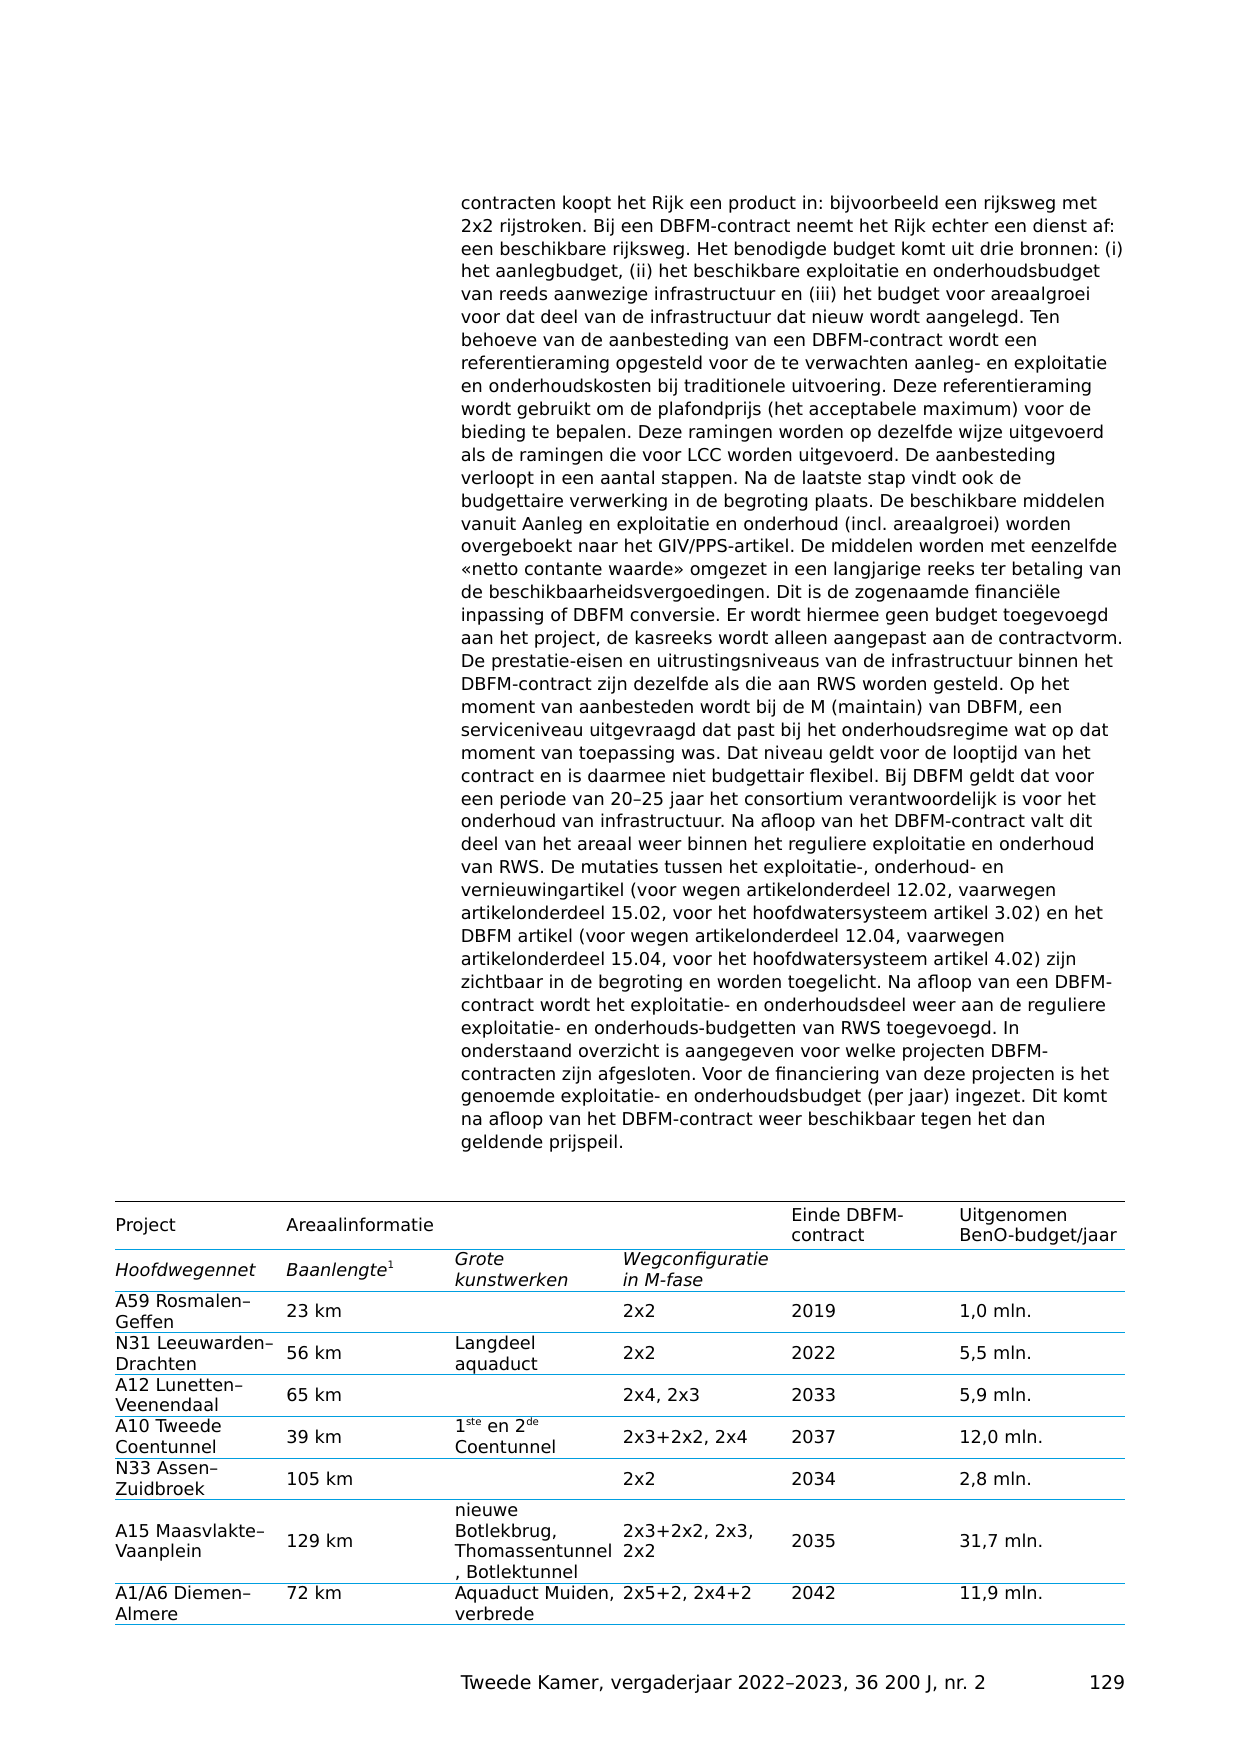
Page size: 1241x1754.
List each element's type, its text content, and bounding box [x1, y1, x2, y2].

table_cell 56 km [283, 1333, 452, 1374]
table_cell 5,5 mln. [956, 1333, 1125, 1374]
table_cell A12 Lunetten–Veenendaal [115, 1375, 283, 1416]
table_cell Grote kunstwerken [452, 1250, 620, 1291]
table_cell 2042 [788, 1584, 956, 1624]
table_cell 2x3+2x2, 2x3, 2x2 [620, 1500, 788, 1582]
table_cell 2x2 [620, 1459, 788, 1499]
table_cell Langdeel aquaduct [452, 1333, 620, 1374]
table_cell A1/A6 Diemen–Almere [115, 1584, 283, 1624]
table_cell Aquaduct Muiden, verbrede [452, 1584, 620, 1624]
table_cell 2x3+2x2, 2x4 [620, 1417, 788, 1458]
table_cell 39 km [283, 1417, 452, 1458]
table_cell 2x2 [620, 1333, 788, 1374]
table_cell Baanlengte1 [283, 1250, 452, 1291]
table_cell nieuwe Botlekbrug, Thomassentunnel, Botlektunnel [452, 1500, 620, 1582]
table_cell 65 km [283, 1375, 452, 1416]
table_cell 5,9 mln. [956, 1375, 1125, 1416]
table_cell Uitgenomen BenO-budget/jaar [956, 1202, 1125, 1249]
table_cell A10 Tweede Coentunnel [115, 1417, 283, 1458]
table_cell 31,7 mln. [956, 1500, 1125, 1582]
table_cell A59 Rosmalen–Geffen [115, 1292, 283, 1332]
table_cell 2033 [788, 1375, 956, 1416]
table_cell N33 Assen–Zuidbroek [115, 1459, 283, 1499]
table_cell 2035 [788, 1500, 956, 1582]
table_cell 1ste en 2de Coentunnel [452, 1417, 620, 1458]
table_cell 2022 [788, 1333, 956, 1374]
table_cell 105 km [283, 1459, 452, 1499]
table_cell [452, 1459, 620, 1499]
table_cell 2034 [788, 1459, 956, 1499]
table_cell N31 Leeuwarden–Drachten [115, 1333, 283, 1374]
text contracten koopt het Rijk een product in: bijvoorbeeld een rijksweg met 2x2 rijstroken. Bij een DBFM-contract neemt het Rijk echter een dienst af: een beschikbare rijksweg. Het benodigde budget komt uit drie bronnen: (i) het aanlegbudget, (ii) het beschikbare exploitatie en onderhoudsbudget van reeds aanwezige infrastructuur en (iii) het budget voor areaalgroei voor dat deel van de infrastructuur dat nieuw wordt aangelegd. Ten behoeve van de aanbesteding van een DBFM-contract wordt een referentieraming opgesteld voor de te verwachten aanleg- en exploitatie en onderhoudskosten bij traditionele uitvoering. Deze referentieraming wordt gebruikt om de plafondprijs (het acceptabele maximum) voor de bieding te bepalen. Deze ramingen worden op dezelfde wijze uitgevoerd als de ramingen die voor LCC worden uitgevoerd. De aanbesteding verloopt in een aantal stappen. Na de laatste stap vindt ook de budgettaire verwerking in de begroting plaats. De beschikbare middelen vanuit Aanleg en exploitatie en onderhoud (incl. areaalgroei) worden overgeboekt naar het GIV/PPS-artikel. De middelen worden met eenzelfde «netto contante waarde» omgezet in een langjarige reeks ter betaling van de beschikbaarheidsvergoedingen. Dit is de zogenaamde financiële inpassing of DBFM conversie. Er wordt hiermee geen budget toegevoegd aan het project, de kasreeks wordt alleen aangepast aan de contractvorm. De prestatie-eisen en uitrustingsniveaus van de infrastructuur binnen het DBFM-contract zijn dezelfde als die aan RWS worden gesteld. Op het moment van aanbesteden wordt bij de M (maintain) van DBFM, een serviceniveau uitgevraagd dat past bij het onderhoudsregime wat op dat moment van toepassing was. Dat niveau geldt voor de looptijd van het contract en is daarmee niet budgettair flexibel. Bij DBFM geldt dat voor een periode van 20–25 jaar het consortium verantwoordelijk is voor het onderhoud van infrastructuur. Na afloop van het DBFM-contract valt dit deel van het areaal weer binnen het reguliere exploitatie en onderhoud van RWS. De mutaties tussen het exploitatie-, onderhoud- en vernieuwingartikel (voor wegen artikelonderdeel 12.02, vaarwegen artikelonderdeel 15.02, voor het hoofdwatersysteem artikel 3.02) en het DBFM artikel (voor wegen artikelonderdeel 12.04, vaarwegen artikelonderdeel 15.04, voor het hoofdwatersysteem artikel 4.02) zijn zichtbaar in de begroting en worden toegelicht. Na afloop van een DBFM-contract wordt het exploitatie- en onderhoudsdeel weer aan de reguliere exploitatie- en onderhouds-budgetten van RWS toegevoegd. In onderstaand overzicht is aangegeven voor welke projecten DBFM-contracten zijn afgesloten. Voor de financiering van deze projecten is het genoemde exploitatie- en onderhoudsbudget (per jaar) ingezet. Dit komt na afloop van het DBFM-contract weer beschikbaar tegen het dan geldende prijspeil. [461, 191, 1125, 1153]
table_cell 2x4, 2x3 [620, 1375, 788, 1416]
table_header Tabel 60 Overzicht DBFM-projecten [115, 1176, 1125, 1201]
table_cell 2037 [788, 1417, 956, 1458]
table_cell 72 km [283, 1584, 452, 1624]
table_cell 2x5+2, 2x4+2 [620, 1584, 788, 1624]
table_cell 129 km [283, 1500, 452, 1582]
table_cell 1,0 mln. [956, 1292, 1125, 1332]
table_cell Hoofdwegennet [115, 1250, 283, 1291]
table_cell 2019 [788, 1292, 956, 1332]
table_cell [452, 1292, 620, 1332]
table_cell Project [115, 1202, 283, 1249]
table_cell [788, 1250, 956, 1291]
table_cell Wegconfiguratie in M-fase [620, 1250, 788, 1291]
table_cell Einde DBFM-contract [788, 1202, 956, 1249]
table_cell 11,9 mln. [956, 1584, 1125, 1624]
table_cell A15 Maasvlakte–Vaanplein [115, 1500, 283, 1582]
table_cell Areaalinformatie [283, 1202, 788, 1249]
table_cell 2,8 mln. [956, 1459, 1125, 1499]
table_cell 12,0 mln. [956, 1417, 1125, 1458]
table_cell 23 km [283, 1292, 452, 1332]
table_cell 2x2 [620, 1292, 788, 1332]
table_cell [956, 1250, 1125, 1291]
table_cell [452, 1375, 620, 1416]
